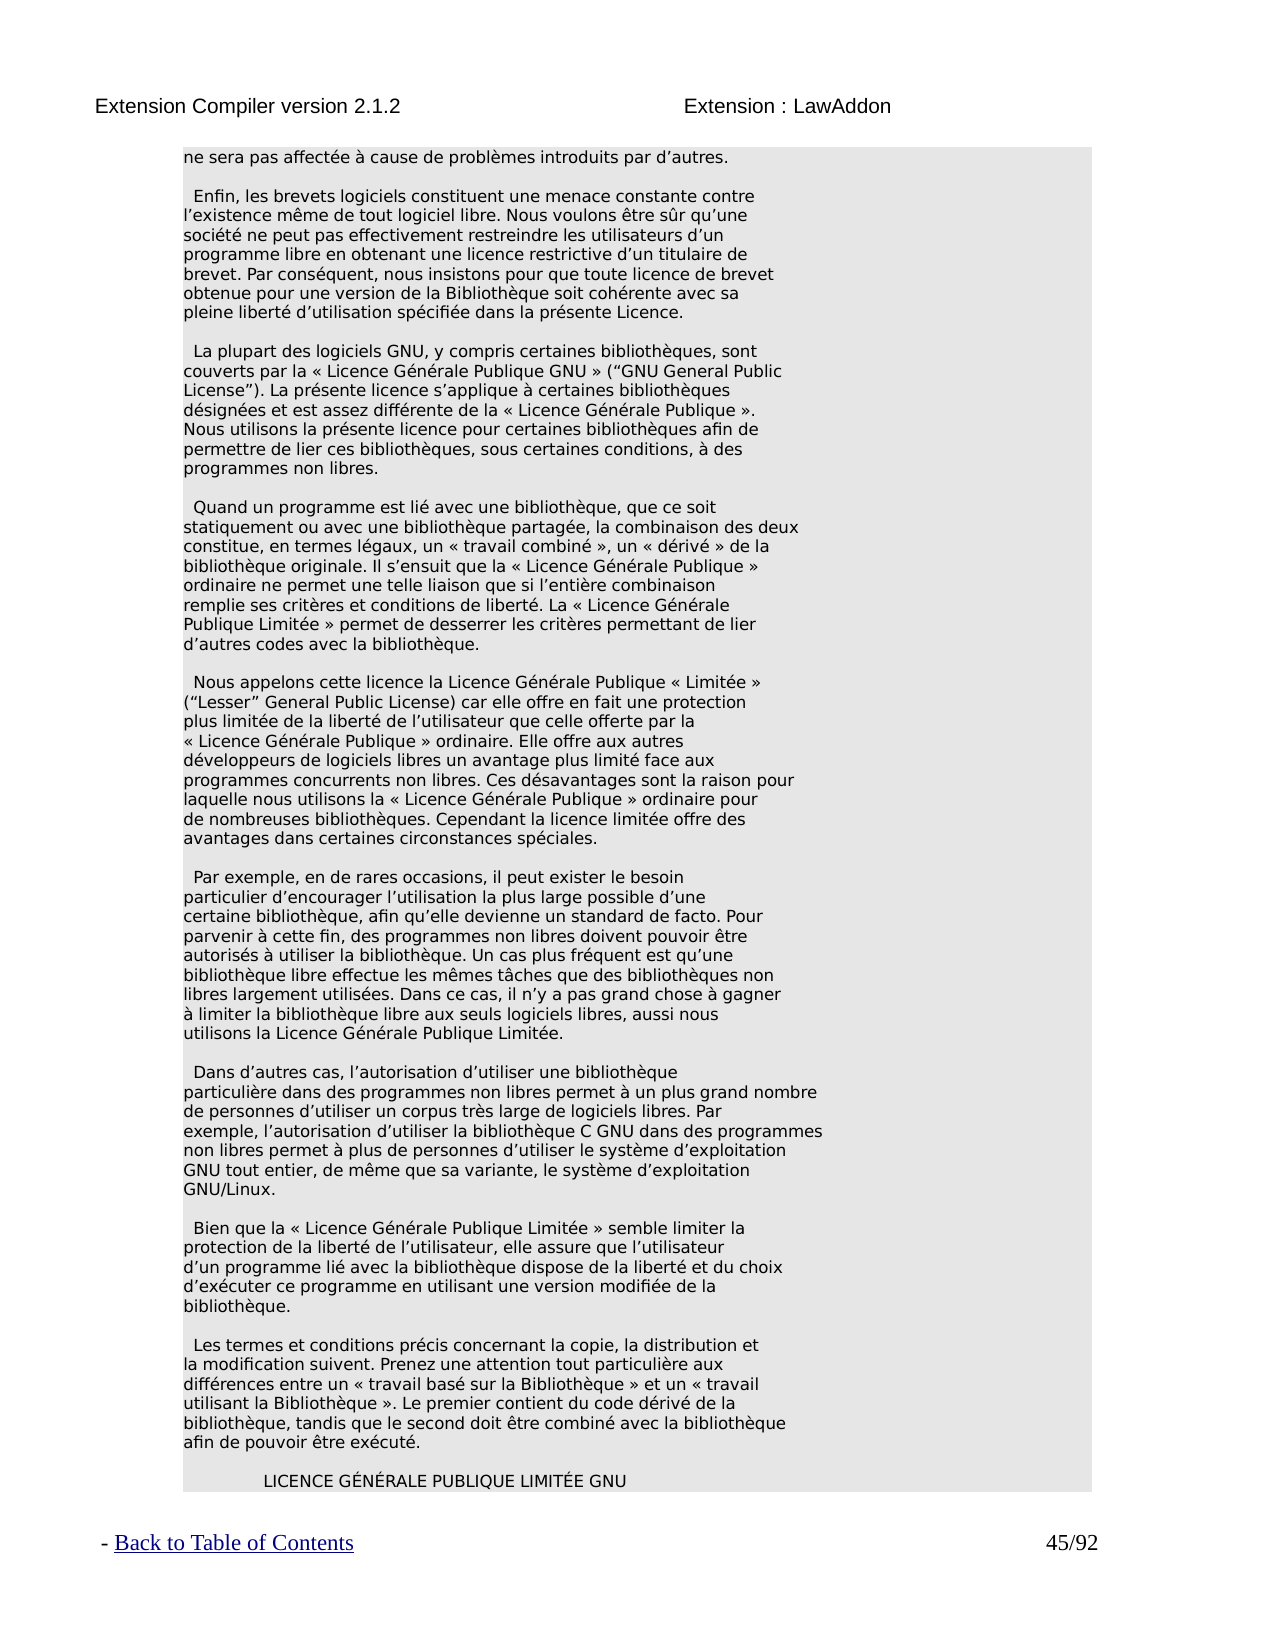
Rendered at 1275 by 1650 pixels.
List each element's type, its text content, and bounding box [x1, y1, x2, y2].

text l’existence même de tout logiciel libre. Nous voulons être sûr qu’une [183, 206, 1092, 225]
text protection de la liberté de l’utilisateur, elle assure que l’utilisateur [183, 1238, 1092, 1258]
text particulière dans des programmes non libres permet à un plus grand nombre [183, 1082, 1092, 1102]
text brevet. Par conséquent, nous insistons pour que toute licence de brevet [183, 264, 1092, 284]
text programmes concurrents non libres. Ces désavantages sont la raison pour [183, 771, 1092, 790]
text pleine liberté d’utilisation spécifiée dans la présente Licence. [183, 303, 1092, 323]
text avantages dans certaines circonstances spéciales. [183, 829, 1092, 849]
text exemple, l’autorisation d’utiliser la bibliothèque C GNU dans des programmes [183, 1121, 1092, 1141]
text d’autres codes avec la bibliothèque. [183, 634, 1092, 654]
text ne sera pas affectée à cause de problèmes introduits par d’autres. [183, 147, 1092, 167]
text Publique Limitée » permet de desserrer les critères permettant de lier [183, 615, 1092, 634]
text laquelle nous utilisons la « Licence Générale Publique » ordinaire pour [183, 790, 1092, 810]
text bibliothèque libre effectue les mêmes tâches que des bibliothèques non [183, 966, 1092, 985]
text Les termes et conditions précis concernant la copie, la distribution et [183, 1336, 1092, 1355]
text Par exemple, en de rares occasions, il peut exister le besoin [183, 868, 1092, 888]
text statiquement ou avec une bibliothèque partagée, la combinaison des deux [183, 518, 1092, 537]
text à limiter la bibliothèque libre aux seuls logiciels libres, aussi nous [183, 1004, 1092, 1024]
text non libres permet à plus de personnes d’utiliser le système d’exploitation [183, 1141, 1092, 1160]
text Nous appelons cette licence la Licence Générale Publique « Limitée » [183, 673, 1092, 693]
text programme libre en obtenant une licence restrictive d’un titulaire de [183, 245, 1092, 264]
text parvenir à cette fin, des programmes non libres doivent pouvoir être [183, 927, 1092, 946]
text Enfin, les brevets logiciels constituent une menace constante contre [183, 186, 1092, 206]
text bibliothèque. [183, 1297, 1092, 1316]
text la modification suivent. Prenez une attention tout particulière aux [183, 1355, 1092, 1375]
text de nombreuses bibliothèques. Cependant la licence limitée offre des [183, 810, 1092, 829]
text LICENCE GÉNÉRALE PUBLIQUE LIMITÉE GNU [183, 1472, 1092, 1492]
text utilisant la Bibliothèque ». Le premier contient du code dérivé de la [183, 1394, 1092, 1414]
text d’exécuter ce programme en utilisant une version modifiée de la [183, 1277, 1092, 1297]
text GNU/Linux. [183, 1180, 1092, 1199]
text « Licence Générale Publique » ordinaire. Elle offre aux autres [183, 732, 1092, 751]
text d’un programme lié avec la bibliothèque dispose de la liberté et du choix [183, 1258, 1092, 1277]
text différences entre un « travail basé sur la Bibliothèque » et un « travail [183, 1375, 1092, 1394]
text Bien que la « Licence Générale Publique Limitée » semble limiter la [183, 1219, 1092, 1238]
text certaine bibliothèque, afin qu’elle devienne un standard de facto. Pour [183, 907, 1092, 927]
text constitue, en termes légaux, un « travail combiné », un « dérivé » de la [183, 537, 1092, 557]
text obtenue pour une version de la Bibliothèque soit cohérente avec sa [183, 284, 1092, 303]
text couverts par la « Licence Générale Publique GNU » (“GNU General Public [183, 362, 1092, 381]
text plus limitée de la liberté de l’utilisateur que celle offerte par la [183, 712, 1092, 732]
text utilisons la Licence Générale Publique Limitée. [183, 1024, 1092, 1043]
text particulier d’encourager l’utilisation la plus large possible d’une [183, 888, 1092, 907]
text développeurs de logiciels libres un avantage plus limité face aux [183, 751, 1092, 771]
text bibliothèque, tandis que le second doit être combiné avec la bibliothèque [183, 1414, 1092, 1433]
text License”). La présente licence s’applique à certaines bibliothèques [183, 381, 1092, 401]
text GNU tout entier, de même que sa variante, le système d’exploitation [183, 1160, 1092, 1180]
text permettre de lier ces bibliothèques, sous certaines conditions, à des [183, 440, 1092, 459]
text La plupart des logiciels GNU, y compris certaines bibliothèques, sont [183, 342, 1092, 362]
text afin de pouvoir être exécuté. [183, 1433, 1092, 1453]
text société ne peut pas effectivement restreindre les utilisateurs d’un [183, 225, 1092, 245]
text autorisés à utiliser la bibliothèque. Un cas plus fréquent est qu’une [183, 946, 1092, 966]
text remplie ses critères et conditions de liberté. La « Licence Générale [183, 596, 1092, 615]
text (“Lesser” General Public License) car elle offre en fait une protection [183, 693, 1092, 712]
text de personnes d’utiliser un corpus très large de logiciels libres. Par [183, 1102, 1092, 1121]
text Quand un programme est lié avec une bibliothèque, que ce soit [183, 498, 1092, 518]
text désignées et est assez différente de la « Licence Générale Publique ». [183, 401, 1092, 420]
text Nous utilisons la présente licence pour certaines bibliothèques afin de [183, 420, 1092, 440]
text libres largement utilisées. Dans ce cas, il n’y a pas grand chose à gagner [183, 985, 1092, 1004]
text programmes non libres. [183, 459, 1092, 479]
text ordinaire ne permet une telle liaison que si l’entière combinaison [183, 576, 1092, 596]
text bibliothèque originale. Il s’ensuit que la « Licence Générale Publique » [183, 557, 1092, 576]
text Dans d’autres cas, l’autorisation d’utiliser une bibliothèque [183, 1063, 1092, 1082]
